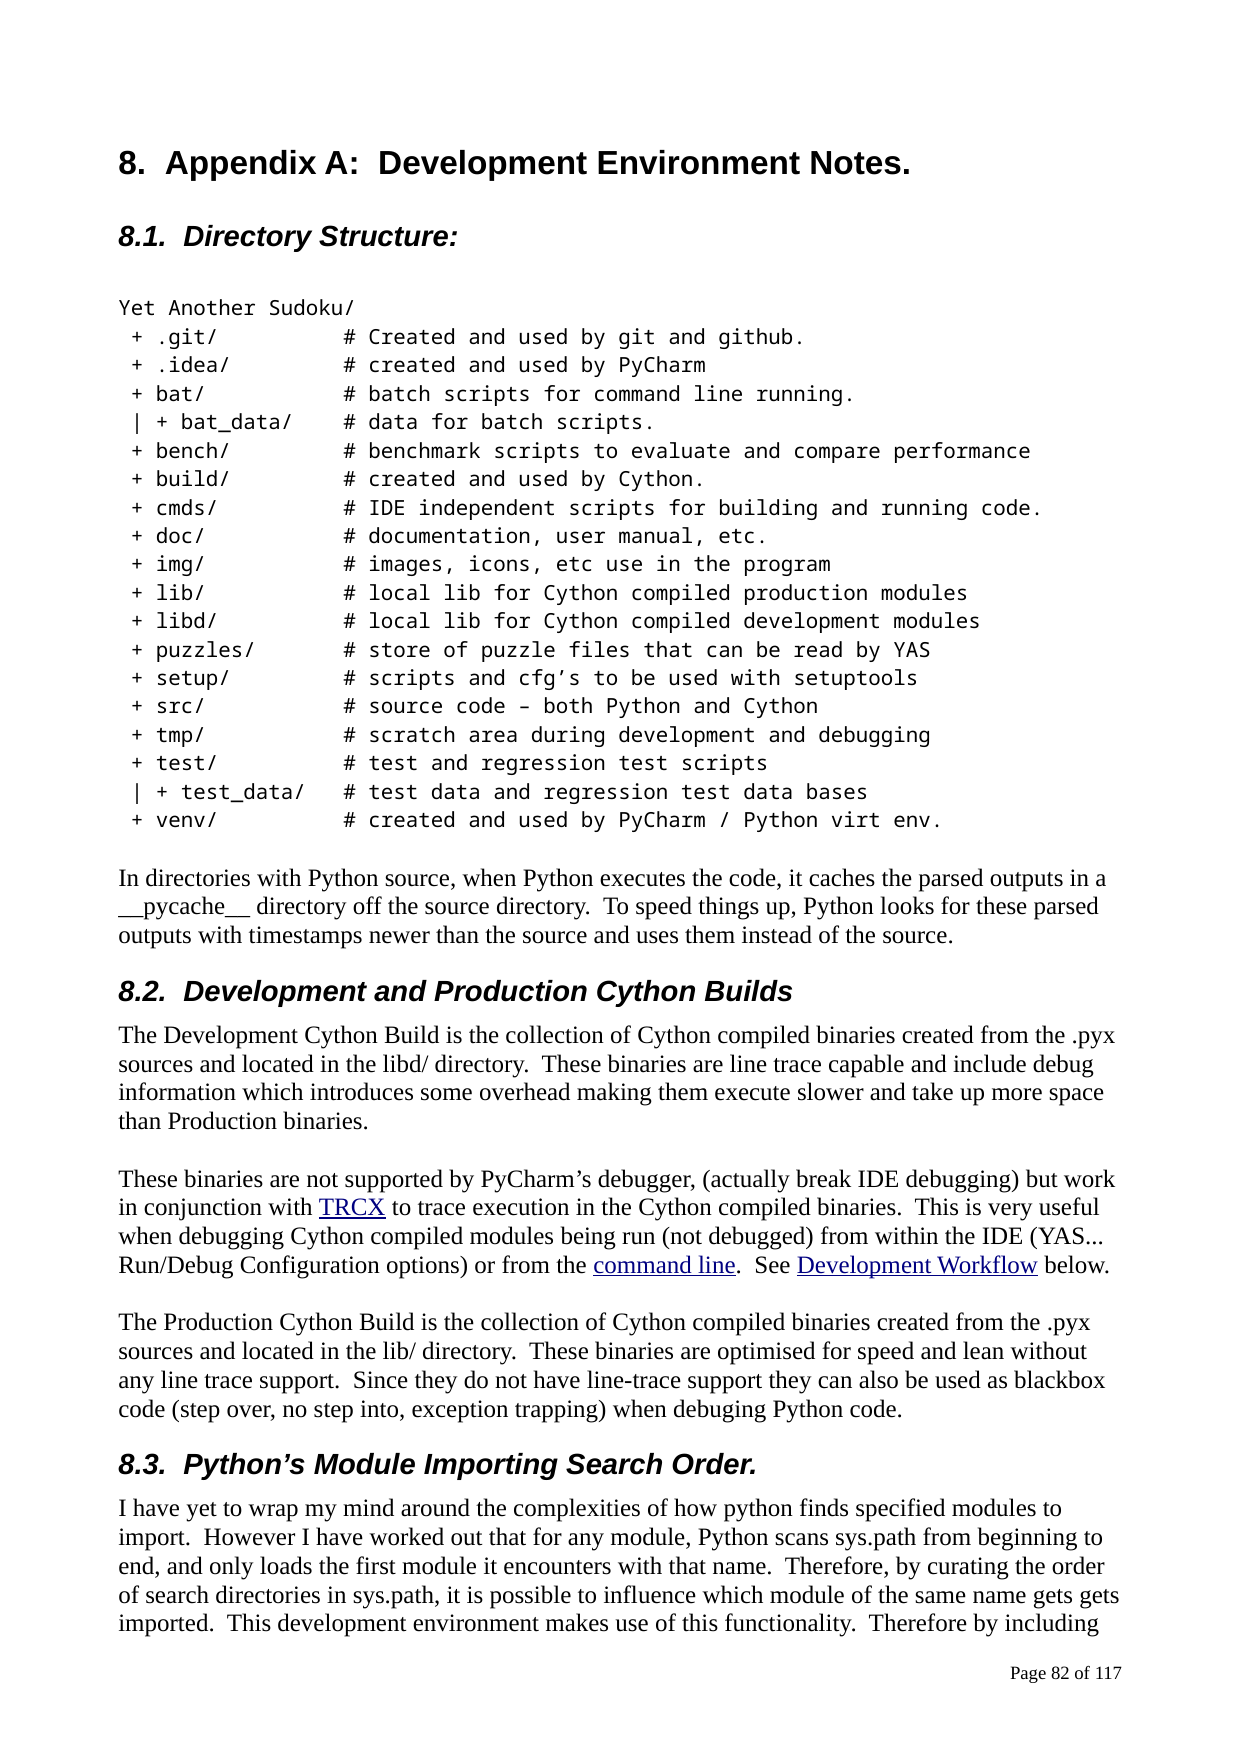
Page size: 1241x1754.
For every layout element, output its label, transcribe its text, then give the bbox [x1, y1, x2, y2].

text The Production Cython Build is the collection of Cython compiled binaries created from the .pyx sources and located in the lib/ directory. These binaries are optimised for speed and lean without any line trace support. Since they do not have line-trace support they can also be used as blackbox code (step over, no step into, exception trapping) when debuging Python code. [118, 1307, 1122, 1422]
text + bench/ # benchmark scripts to evaluate and compare performance [118, 436, 1122, 464]
text + setup/ # scripts and cfg’s to be used with setuptools [118, 663, 1122, 692]
text + build/ # created and used by Cython. [118, 464, 1122, 493]
text In directories with Python source, when Python executes the code, it caches the parsed outputs in a __pycache__ directory off the source directory. To speed things up, Python looks for these parsed outputs with timestamps newer than the source and uses them instead of the source. [118, 863, 1122, 949]
subtitle Directory Structure: [118, 219, 1122, 253]
text + libd/ # local lib for Cython compiled development modules [118, 606, 1122, 635]
text + .idea/ # created and used by PyCharm [118, 350, 1122, 379]
text + venv/ # created and used by PyCharm / Python virt env. [118, 805, 1122, 834]
text + test/ # test and regression test scripts [118, 748, 1122, 777]
subtitle Python’s Module Importing Search Order. [118, 1447, 1122, 1481]
text + puzzles/ # store of puzzle files that can be read by YAS [118, 635, 1122, 663]
text + bat/ # batch scripts for command line running. [118, 379, 1122, 407]
text + doc/ # documentation, user manual, etc. [118, 521, 1122, 549]
text + .git/ # Created and used by git and github. [118, 322, 1122, 350]
text These binaries are not supported by PyCharm’s debugger, (actually break IDE debugging) but work in conjunction with TRCX to trace execution in the Cython compiled binaries. This is very useful when debugging Cython compiled modules being run (not debugged) from within the IDE (YAS... Run/Debug Configuration options) or from the command line. See Development Workflow below. [118, 1164, 1122, 1279]
text + lib/ # local lib for Cython compiled production modules [118, 578, 1122, 606]
text | + bat_data/ # data for batch scripts. [118, 407, 1122, 436]
text | + test_data/ # test data and regression test data bases [118, 777, 1122, 805]
text + src/ # source code – both Python and Cython [118, 692, 1122, 720]
text + img/ # images, icons, etc use in the program [118, 549, 1122, 578]
text + cmds/ # IDE independent scripts for building and running code. [118, 493, 1122, 521]
subtitle Development and Production Cython Builds [118, 974, 1122, 1007]
text The Development Cython Build is the collection of Cython compiled binaries created from the .pyx sources and located in the libd/ directory. These binaries are line trace capable and include debug information which introduces some overhead making them execute slower and take up more space than Production binaries. [118, 1020, 1122, 1135]
subtitle Appendix A: Development Environment Notes. [118, 143, 1122, 182]
text I have yet to wrap my mind around the complexities of how python finds specified modules to import. However I have worked out that for any module, Python scans sys.path from beginning to end, and only loads the first module it encounters with that name. Therefore, by curating the order of search directories in sys.path, it is possible to influence which module of the same name gets gets imported. This development environment makes use of this functionality. Therefore by including [118, 1493, 1122, 1637]
text Yet Another Sudoku/ [118, 293, 1122, 322]
text + tmp/ # scratch area during development and debugging [118, 720, 1122, 748]
